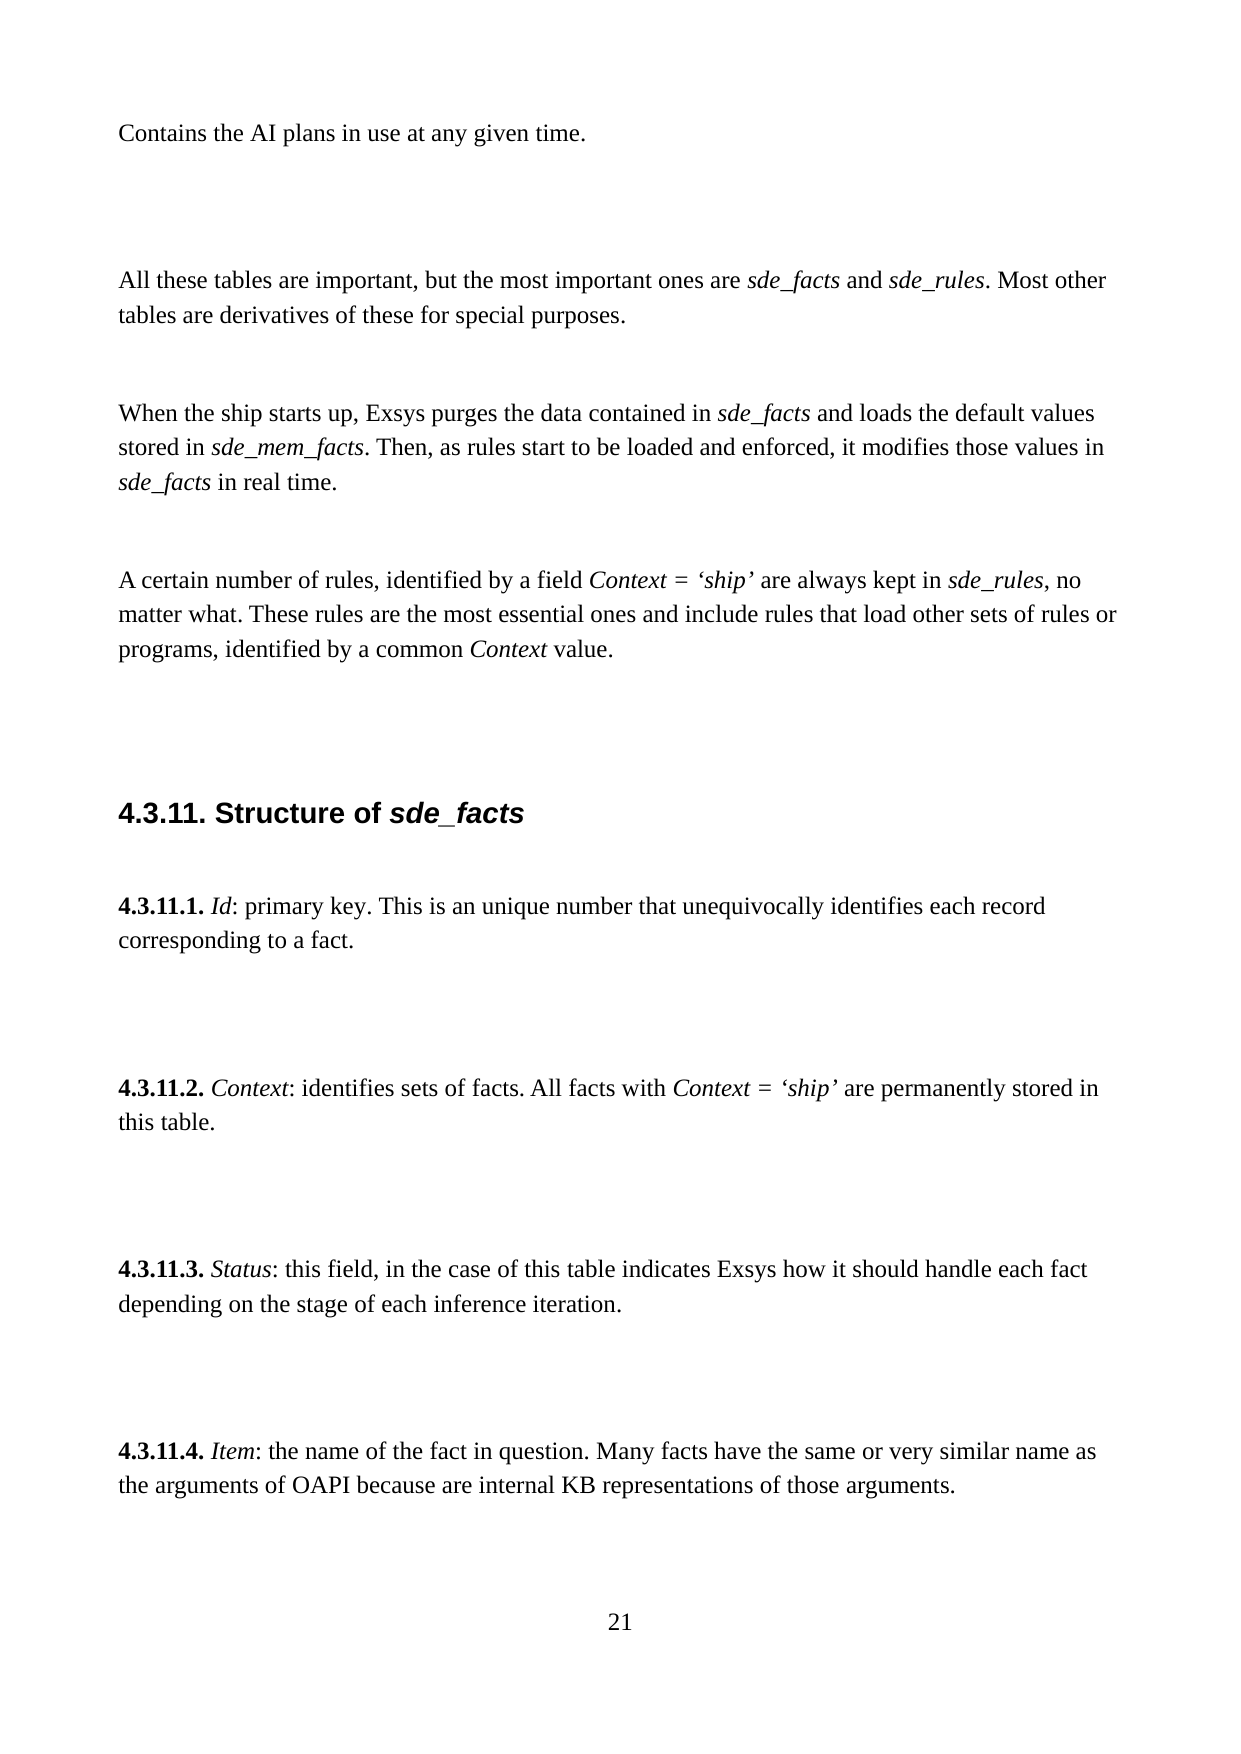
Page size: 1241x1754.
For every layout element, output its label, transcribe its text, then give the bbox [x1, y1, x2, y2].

text 4.3.11.3. Status: this field, in the case of this table indicates Exsys how it should handle each fact depending on the stage of each inference iteration. [118, 1254, 1122, 1318]
text Contains the AI plans in use at any given time. [118, 118, 1122, 147]
text 4.3.11.1. Id: primary key. This is an unique number that unequivocally identifies each record corresponding to a fact. [118, 891, 1122, 954]
text All these tables are important, but the most important ones are sde_facts and sde_rules. Most other tables are derivatives of these for special purposes. [118, 265, 1122, 328]
subtitle 4.3.11. Structure of sde_facts [118, 796, 1122, 829]
text A certain number of rules, identified by a field Context = ‘ship’ are always kept in sde_rules, no matter what. These rules are the most essential ones and include rules that load other sets of rules or programs, identified by a common Context value. [118, 565, 1122, 663]
text 4.3.11.2. Context: identifies sets of facts. All facts with Context = ‘ship’ are permanently stored in this table. [118, 1073, 1122, 1136]
text 4.3.11.4. Item: the name of the fact in question. Many facts have the same or very similar name as the arguments of OAPI because are internal KB representations of those arguments. [118, 1436, 1122, 1499]
text When the ship starts up, Exsys purges the data contained in sde_facts and loads the default values stored in sde_mem_facts. Then, as rules start to be loaded and enforced, it modifies those values in sde_facts in real time. [118, 398, 1122, 496]
